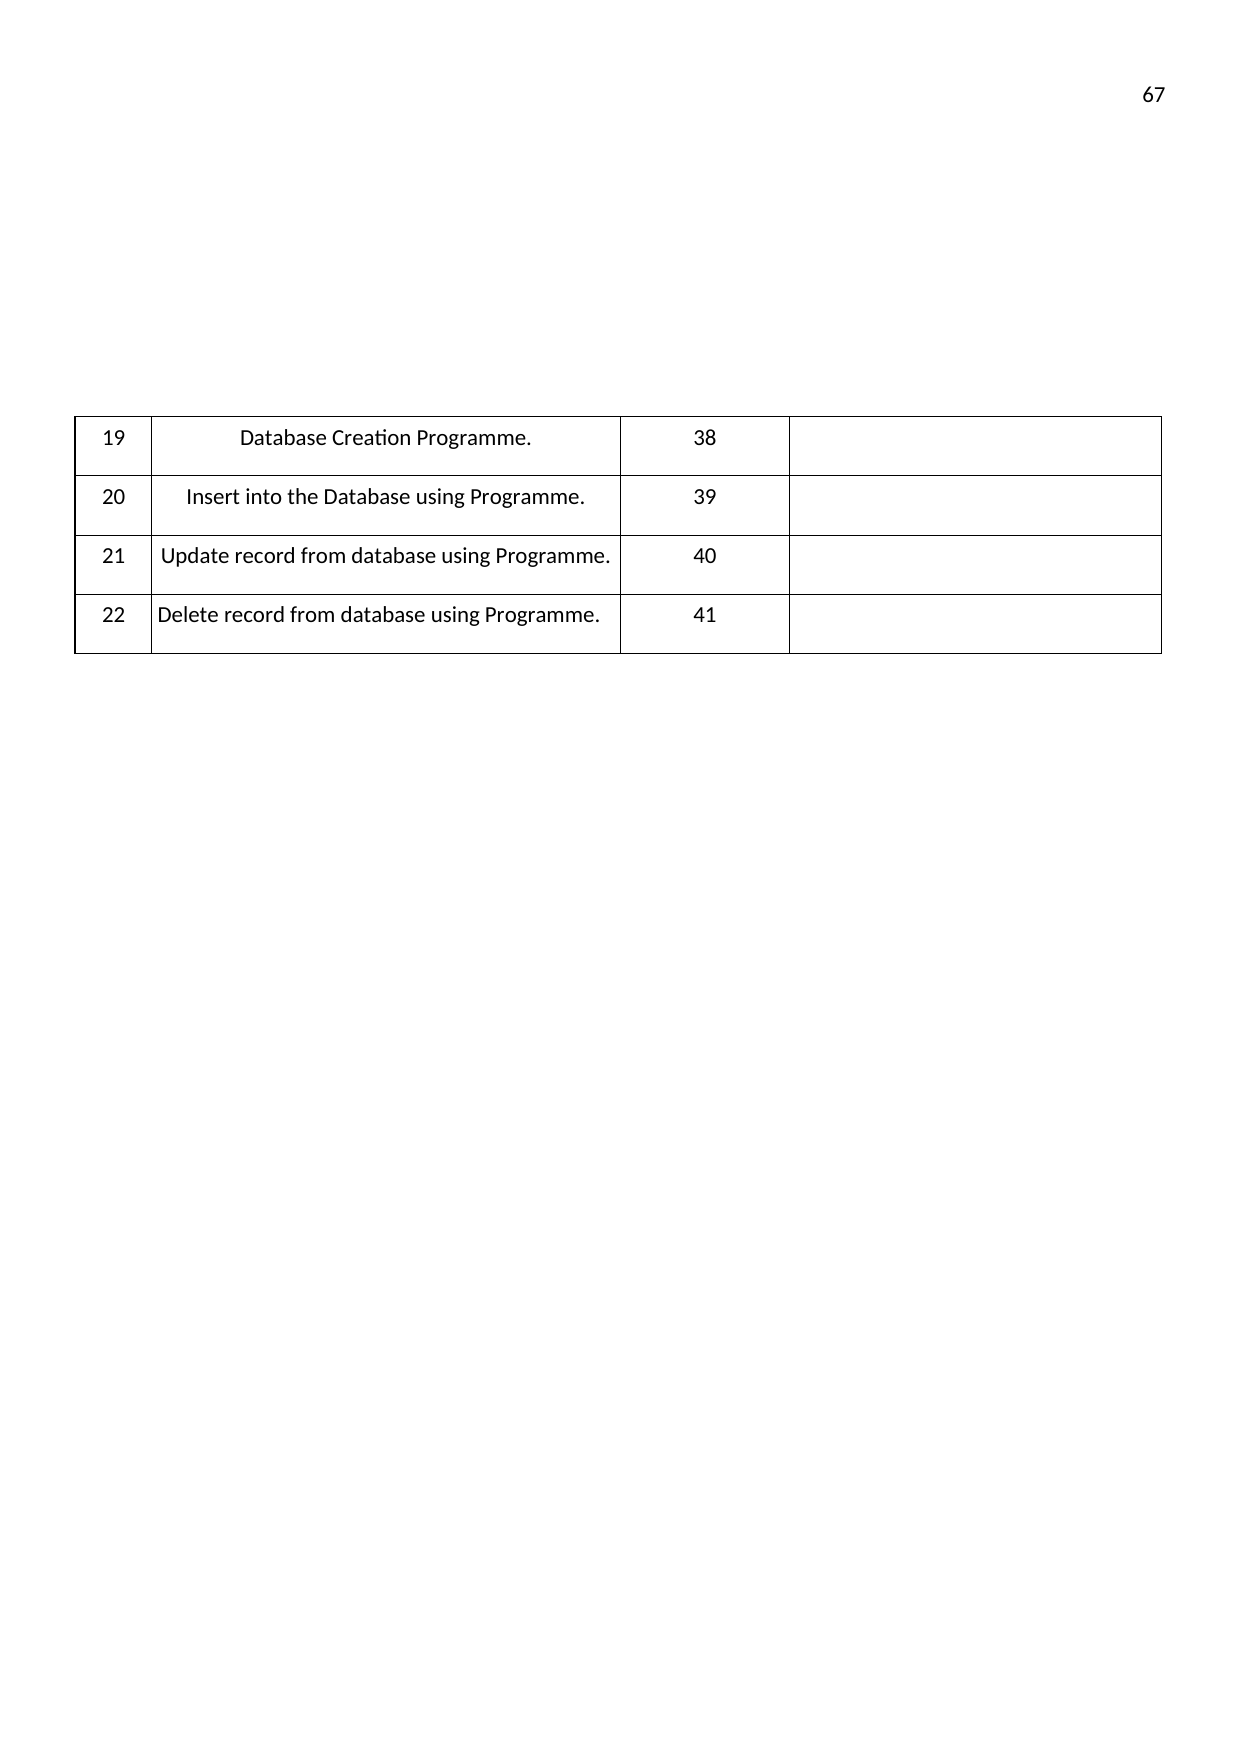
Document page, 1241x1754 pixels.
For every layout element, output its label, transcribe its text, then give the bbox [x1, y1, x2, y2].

table_header 19 [76, 417, 151, 475]
table_cell 21 [76, 536, 151, 594]
table_cell 20 [76, 476, 151, 534]
table_cell Update record from database using Programme. [152, 536, 620, 594]
table_cell [790, 595, 1161, 653]
table_header Database Creation Programme. [152, 417, 620, 475]
table_cell [790, 476, 1161, 534]
table_cell 40 [621, 536, 789, 594]
table_cell 22 [76, 595, 151, 653]
table_cell [790, 536, 1161, 594]
table_header 38 [621, 417, 789, 475]
table_cell Delete record from database using Programme. [152, 595, 620, 653]
table_cell 39 [621, 476, 789, 534]
table_header [790, 417, 1161, 475]
table_cell 41 [621, 595, 789, 653]
table_cell Insert into the Database using Programme. [152, 476, 620, 534]
